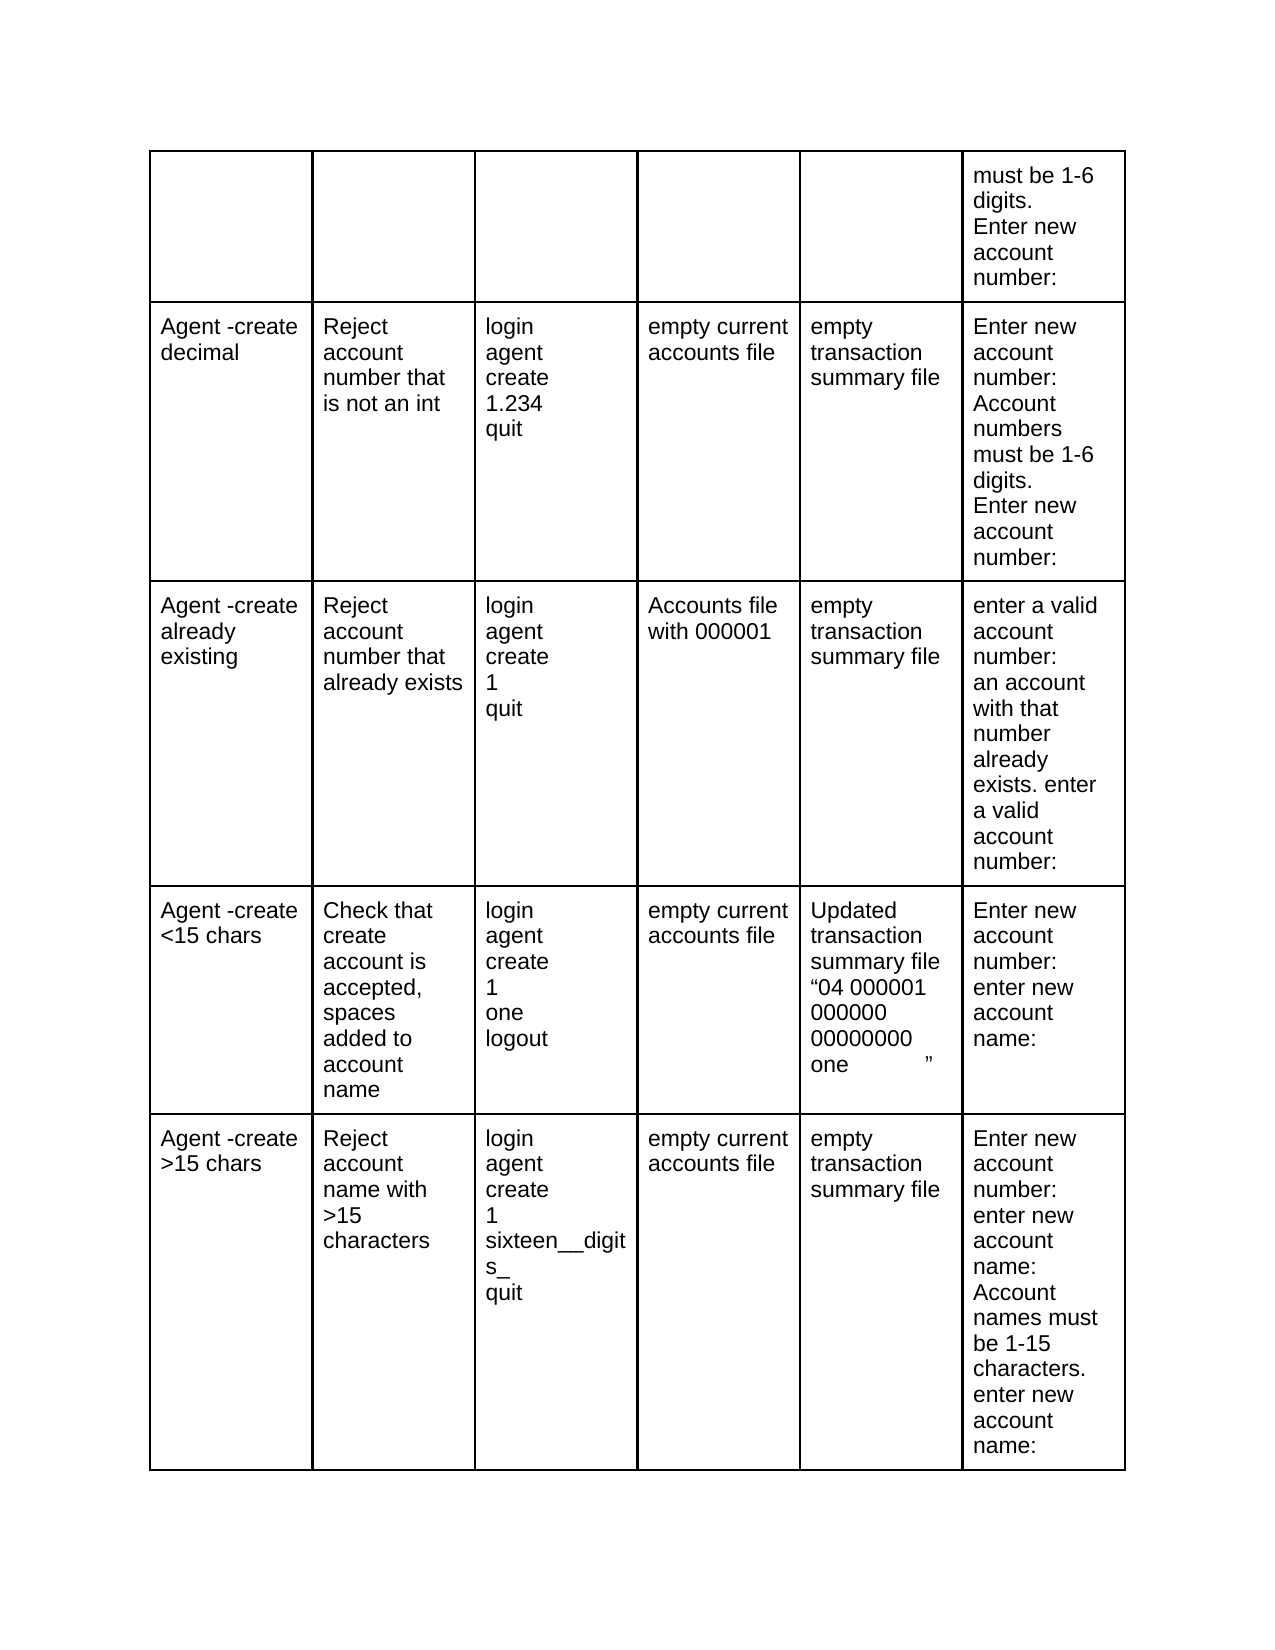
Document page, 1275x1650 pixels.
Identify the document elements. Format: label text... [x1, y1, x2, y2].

table_cell Enter new account number: enter new account name: [964, 887, 1124, 1113]
table_cell Enter new account number: enter new account name: Account names must be 1-15 characters. enter new account name: [964, 1115, 1124, 1469]
table_cell [801, 152, 961, 301]
table_cell Agent -create >15 chars [151, 1115, 311, 1469]
table_cell login agent create 1 one logout [476, 887, 636, 1113]
table_cell [639, 152, 799, 301]
table_cell [314, 152, 474, 301]
table_cell Enter new account number: Account numbers must be 1-6 digits. Enter new account number: [964, 303, 1124, 580]
table_cell must be 1-6 digits. Enter new account number: [964, 152, 1124, 301]
table_cell Check that create account is accepted, spaces added to account name [314, 887, 474, 1113]
table_cell login agent create 1.234 quit [476, 303, 636, 580]
table_cell empty current accounts file [639, 887, 799, 1113]
table_cell Reject account number that is not an int [314, 303, 474, 580]
table_cell Agent -create already existing [151, 582, 311, 885]
table_cell empty current accounts file [639, 1115, 799, 1469]
table_cell Updated transaction summary file “04 000001 000000 00000000 one ” [801, 887, 961, 1113]
table_cell Reject account name with >15 characters [314, 1115, 474, 1469]
table_cell empty transaction summary file [801, 303, 961, 580]
table_cell login agent create 1 sixteen__digits_ quit [476, 1115, 636, 1469]
table_cell Agent -create <15 chars [151, 887, 311, 1113]
table_cell [151, 152, 311, 301]
table_cell enter a valid account number: an account with that number already exists. enter a valid account number: [964, 582, 1124, 885]
table_cell empty transaction summary file [801, 582, 961, 885]
table_cell Reject account number that already exists [314, 582, 474, 885]
table_cell [476, 152, 636, 301]
table_cell login agent create 1 quit [476, 582, 636, 885]
table_cell Agent -create decimal [151, 303, 311, 580]
table_cell Accounts file with 000001 [639, 582, 799, 885]
table_cell empty current accounts file [639, 303, 799, 580]
table_cell empty transaction summary file [801, 1115, 961, 1469]
